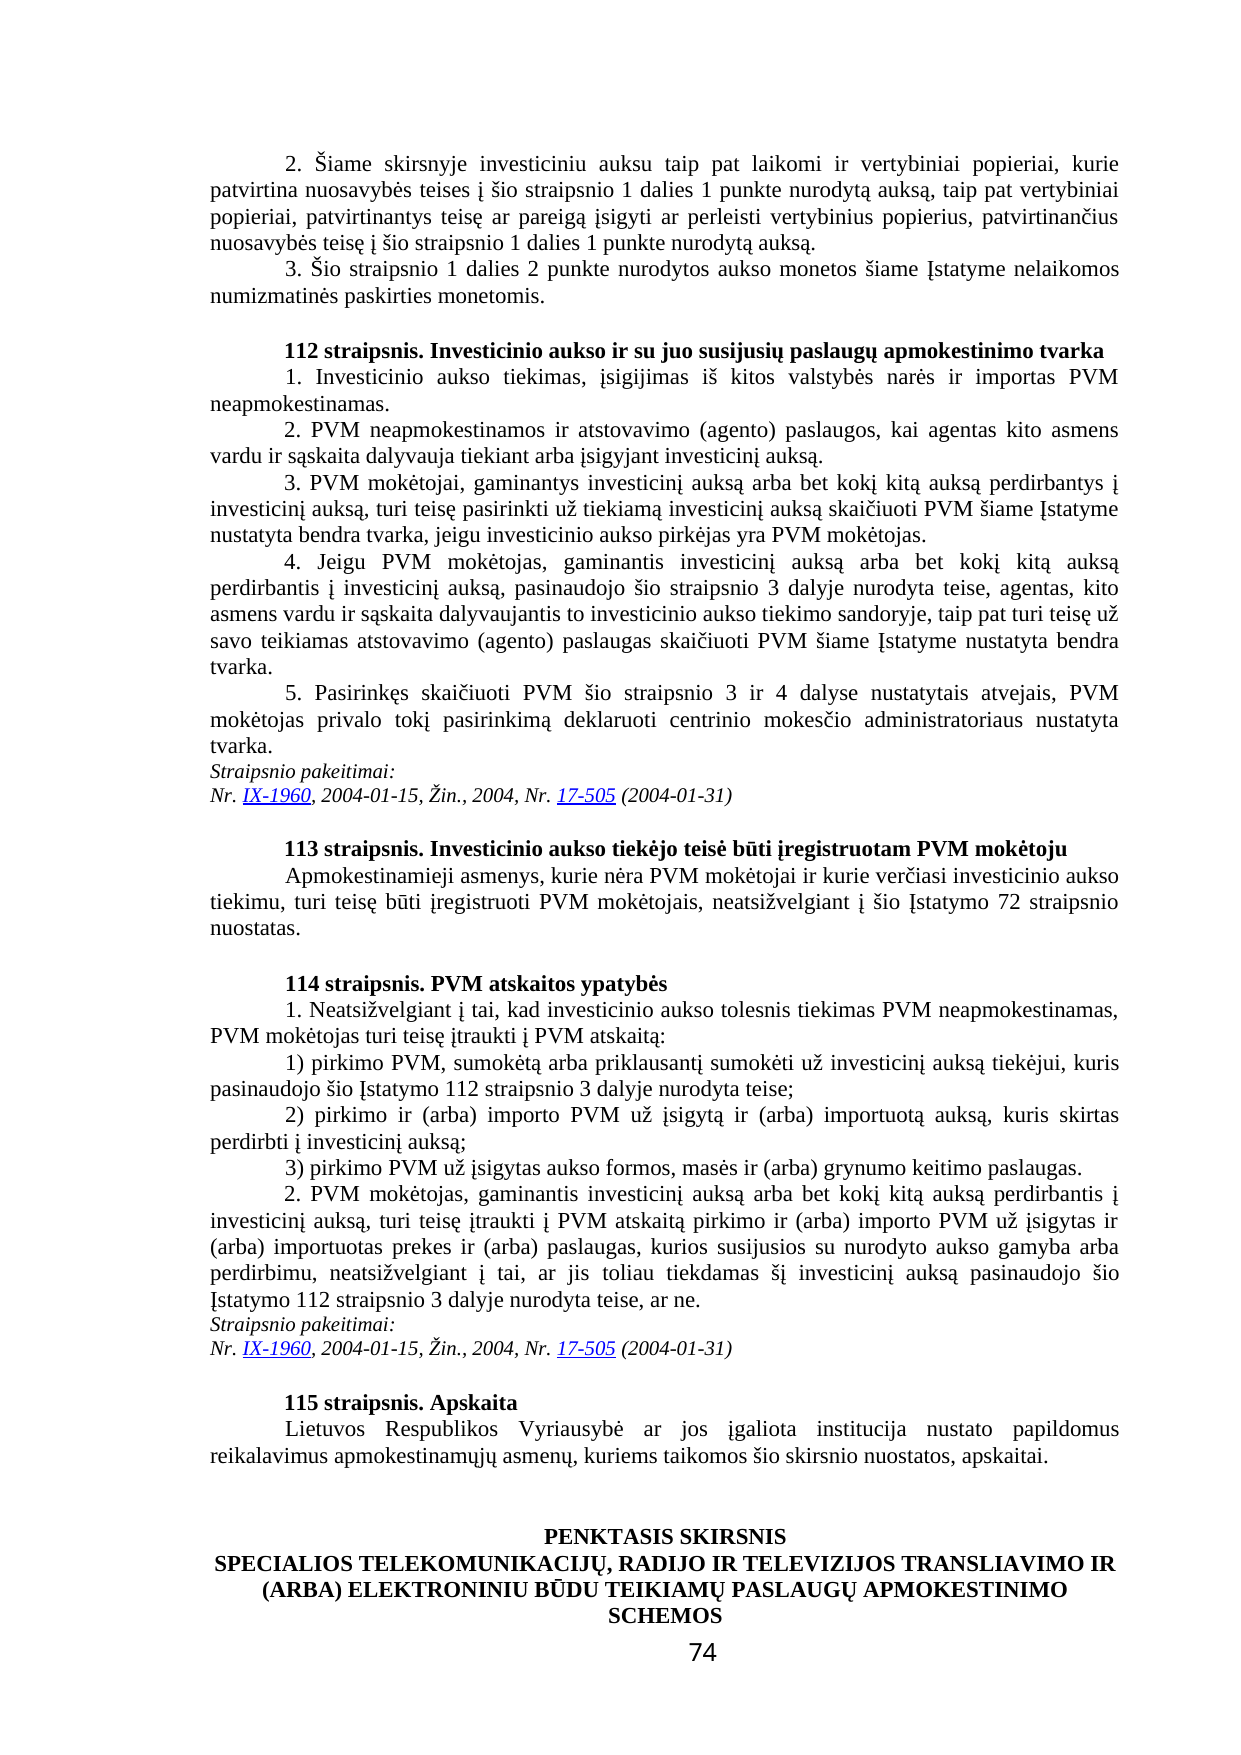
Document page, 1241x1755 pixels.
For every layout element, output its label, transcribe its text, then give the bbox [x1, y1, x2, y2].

text 1. Neatsižvelgiant į tai, kad investicinio aukso tolesnis tiekimas PVM neapmokestinamas, PVM mokėtojas turi teisę įtraukti į PVM atskaitą: [210, 996, 1120, 1049]
text 113 straipsnis. Investicinio aukso tiekėjo teisė būti įregistruotam PVM mokėtoju [210, 835, 1120, 862]
text PENKTASIS SKIRSNIS [210, 1523, 1120, 1549]
text 2) pirkimo ir (arba) importo PVM už įsigytą ir (arba) importuotą auksą, kuris skirtas perdirbti į investicinį auksą; [210, 1101, 1120, 1154]
text 3) pirkimo PVM už įsigytas aukso formos, masės ir (arba) grynumo keitimo paslaugas. [210, 1154, 1120, 1180]
text Straipsnio pakeitimai: [210, 758, 1120, 783]
text Lietuvos Respublikos Vyriausybė ar jos įgaliota institucija nustato papildomus reikalavimus apmokestinamųjų asmenų, kuriems taikomos šio skirsnio nuostatos, apskaitai. [210, 1415, 1120, 1468]
text 114 straipsnis. PVM atskaitos ypatybės [210, 969, 1120, 996]
text 5. Pasirinkęs skaičiuoti PVM šio straipsnio 3 ir 4 dalyse nustatytais atvejais, PVM mokėtojas privalo tokį pasirinkimą deklaruoti centrinio mokesčio administratoriaus nustatyta tvarka. [210, 679, 1120, 758]
text 112 straipsnis. Investicinio aukso ir su juo susijusių paslaugų apmokestinimo tvarka [210, 337, 1120, 363]
text 2. PVM mokėtojas, gaminantis investicinį auksą arba bet kokį kitą auksą perdirbantis į investicinį auksą, turi teisę įtraukti į PVM atskaitą pirkimo ir (arba) importo PVM už įsigytas ir (arba) importuotas prekes ir (arba) paslaugas, kurios susijusios su nurodyto aukso gamyba arba perdirbimu, neatsižvelgiant į tai, ar jis toliau tiekdamas šį investicinį auksą pasinaudojo šio Įstatymo 112 straipsnio 3 dalyje nurodyta teise, ar ne. [210, 1180, 1120, 1312]
text 3. PVM mokėtojai, gaminantys investicinį auksą arba bet kokį kitą auksą perdirbantys į investicinį auksą, turi teisę pasirinkti už tiekiamą investicinį auksą skaičiuoti PVM šiame Įstatyme nustatyta bendra tvarka, jeigu investicinio aukso pirkėjas yra PVM mokėtojas. [210, 469, 1120, 548]
text 115 straipsnis. Apskaita [210, 1389, 1120, 1415]
text 2. Šiame skirsnyje investiciniu auksu taip pat laikomi ir vertybiniai popieriai, kurie patvirtina nuosavybės teises į šio straipsnio 1 dalies 1 punkte nurodytą auksą, taip pat vertybiniai popieriai, patvirtinantys teisę ar pareigą įsigyti ar perleisti vertybinius popierius, patvirtinančius nuosavybės teisę į šio straipsnio 1 dalies 1 punkte nurodytą auksą. [210, 150, 1120, 255]
text Nr. IX-1960, 2004-01-15, Žin., 2004, Nr. 17-505 (2004-01-31) [210, 1336, 1120, 1360]
text 2. PVM neapmokestinamos ir atstovavimo (agento) paslaugos, kai agentas kito asmens vardu ir sąskaita dalyvauja tiekiant arba įsigyjant investicinį auksą. [210, 416, 1120, 469]
text Straipsnio pakeitimai: [210, 1312, 1120, 1336]
text 3. Šio straipsnio 1 dalies 2 punkte nurodytos aukso monetos šiame Įstatyme nelaikomos numizmatinės paskirties monetomis. [210, 255, 1120, 308]
text 1) pirkimo PVM, sumokėtą arba priklausantį sumokėti už investicinį auksą tiekėjui, kuris pasinaudojo šio Įstatymo 112 straipsnio 3 dalyje nurodyta teise; [210, 1049, 1120, 1101]
text 1. Investicinio aukso tiekimas, įsigijimas iš kitos valstybės narės ir importas PVM neapmokestinamas. [210, 363, 1120, 416]
text Nr. IX-1960, 2004-01-15, Žin., 2004, Nr. 17-505 (2004-01-31) [210, 783, 1120, 807]
text 4. Jeigu PVM mokėtojas, gaminantis investicinį auksą arba bet kokį kitą auksą perdirbantis į investicinį auksą, pasinaudojo šio straipsnio 3 dalyje nurodyta teise, agentas, kito asmens vardu ir sąskaita dalyvaujantis to investicinio aukso tiekimo sandoryje, taip pat turi teisę už savo teikiamas atstovavimo (agento) paslaugas skaičiuoti PVM šiame Įstatyme nustatyta bendra tvarka. [210, 548, 1120, 679]
text Apmokestinamieji asmenys, kurie nėra PVM mokėtojai ir kurie verčiasi investicinio aukso tiekimu, turi teisę būti įregistruoti PVM mokėtojais, neatsižvelgiant į šio Įstatymo 72 straipsnio nuostatas. [210, 862, 1120, 941]
text SPECIALIOS TELEKOMUNIKACIJŲ, RADIJO IR TELEVIZIJOS TRANSLIAVIMO IR (ARBA) ELEKTRONINIU BŪDU TEIKIAMŲ PASLAUGŲ APMOKESTINIMO SCHEMOS [210, 1549, 1120, 1629]
